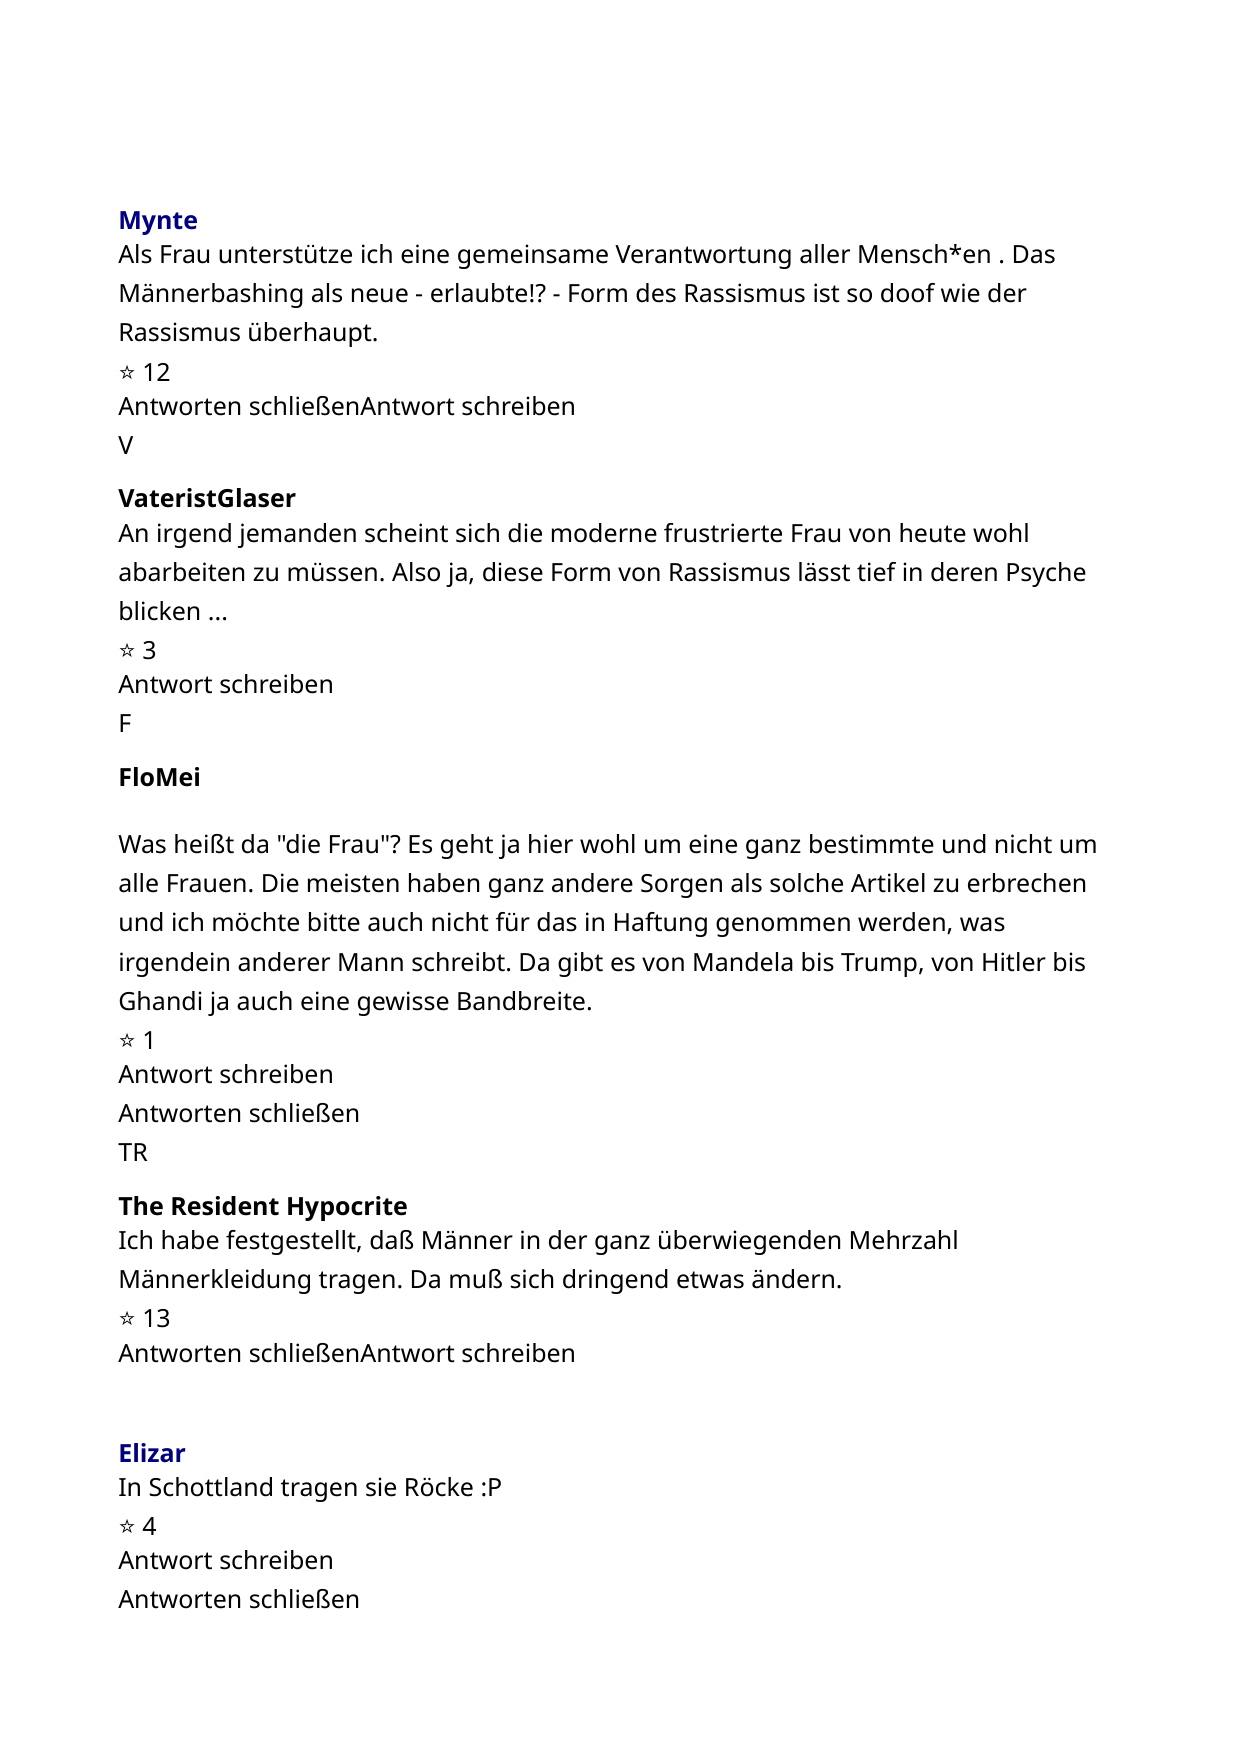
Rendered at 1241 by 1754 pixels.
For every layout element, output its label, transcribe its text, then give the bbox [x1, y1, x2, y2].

text In Schottland tragen sie Röcke :P [118, 1469, 1122, 1503]
text ⭐️ 13 [118, 1301, 1122, 1335]
text Was heißt da "die Frau"? Es geht ja hier wohl um eine ganz bestimmte und nicht um alle Frauen. Die meisten haben ganz andere Sorgen als solche Artikel zu erbrechen und ich möchte bitte auch nicht für das in Haftung genommen werden, was irgendein anderer Mann schreibt. Da gibt es von Mandela bis Trump, von Hitler bis Ghandi ja auch eine gewisse Bandbreite. [118, 827, 1122, 1017]
text ⭐️ 4 [118, 1509, 1122, 1543]
text Antworten schließenAntwort schreiben [118, 1335, 1122, 1369]
text Ich habe festgestellt, daß Männer in der ganz überwiegenden Mehrzahl Männerkleidung tragen. Da muß sich dringend etwas ändern. [118, 1223, 1122, 1296]
subtitle Mynte [118, 203, 1122, 237]
text Antwort schreiben [118, 667, 1122, 701]
text Antworten schließenAntwort schreiben [118, 388, 1122, 422]
subtitle The Resident Hypocrite [118, 1189, 1122, 1223]
text Antwort schreiben [118, 1057, 1122, 1091]
text Antworten schließen [118, 1096, 1122, 1130]
text ⭐️ 1 [118, 1023, 1122, 1057]
text F [118, 706, 1122, 740]
text TR [118, 1135, 1122, 1169]
subtitle FloMei [118, 760, 1122, 794]
subtitle Elizar [118, 1435, 1122, 1469]
text Antworten schließen [118, 1582, 1122, 1616]
text V [118, 427, 1122, 461]
text ⭐️ 12 [118, 354, 1122, 388]
text Antwort schreiben [118, 1543, 1122, 1577]
text An irgend jemanden scheint sich die moderne frustrierte Frau von heute wohl abarbeiten zu müssen. Also ja, diese Form von Rassismus lässt tief in deren Psyche blicken ... [118, 515, 1122, 628]
subtitle VateristGlaser [118, 481, 1122, 515]
text ⭐️ 3 [118, 633, 1122, 667]
text Als Frau unterstütze ich eine gemeinsame Verantwortung aller Mensch*en . Das Männerbashing als neue - erlaubte!? - Form des Rassismus ist so doof wie der Rassismus überhaupt. [118, 237, 1122, 349]
